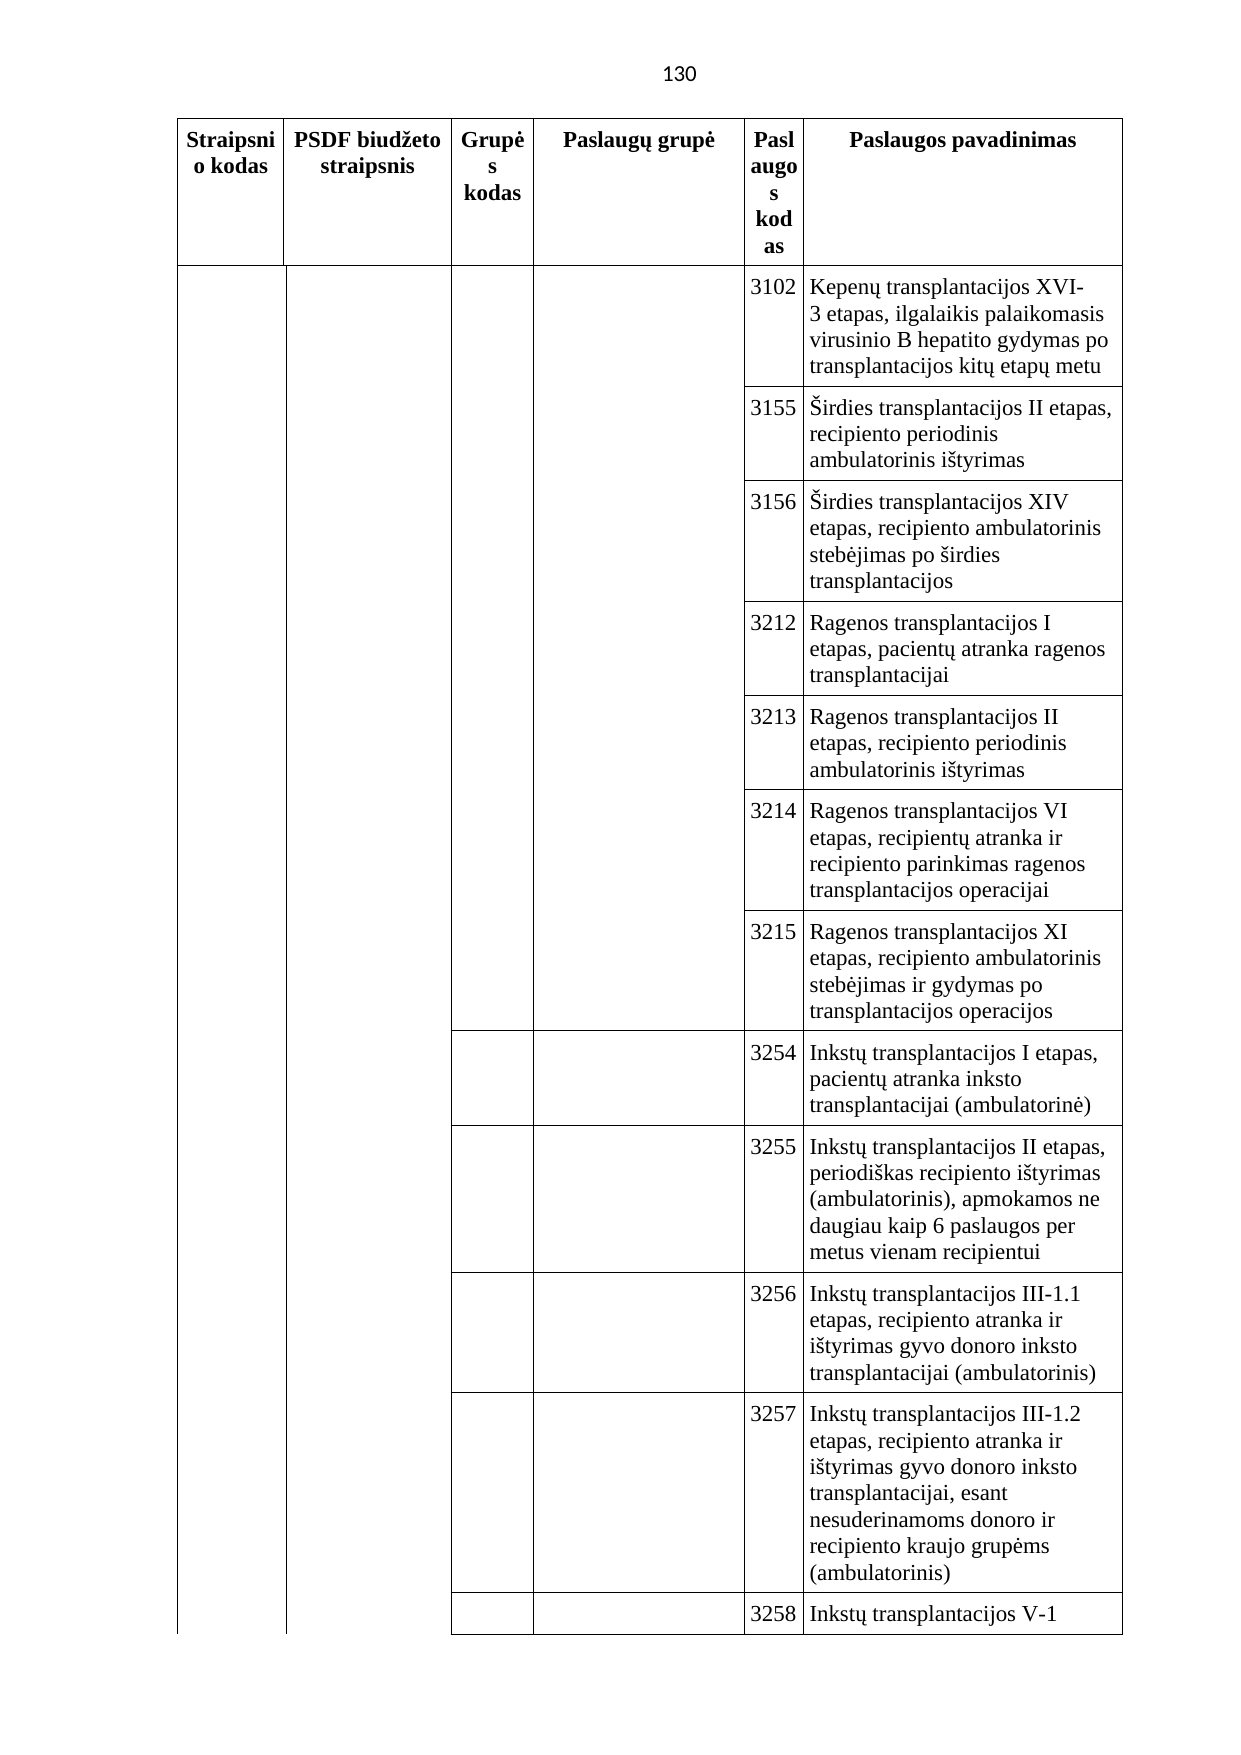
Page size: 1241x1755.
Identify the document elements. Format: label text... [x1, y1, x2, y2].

table_cell Ragenos transplantacijos II etapas, recipiento periodinis ambulatorinis ištyrimas [804, 696, 1122, 789]
table_cell 3213 [745, 696, 803, 789]
table_cell [287, 695, 451, 789]
table_cell [287, 1125, 451, 1272]
table_cell Ragenos transplantacijos I etapas, pacientų atranka ragenos transplantacijai [804, 602, 1122, 695]
table_cell Inkstų transplantacijos V-1 [804, 1593, 1122, 1633]
table_cell [178, 1272, 286, 1392]
table_cell Kepenų transplantacijos XVI-3 etapas, ilgalaikis palaikomasis virusinio B hepatito gydymas po transplantacijos kitų etapų metu [804, 266, 1122, 386]
table_cell 3257 [745, 1393, 803, 1592]
table_header Straipsnio kodas [178, 119, 283, 265]
table_cell [178, 1030, 286, 1125]
table_cell 3215 [745, 911, 803, 1030]
table_cell [287, 601, 451, 695]
table_cell [287, 1030, 451, 1125]
table_cell Širdies transplantacijos XIV etapas, recipiento ambulatorinis stebėjimas po širdies transplantacijos [804, 481, 1122, 601]
table_cell [178, 789, 286, 910]
table_cell 3156 [745, 481, 803, 601]
table_cell [287, 789, 451, 910]
table_cell [452, 1126, 533, 1272]
table_cell [452, 1031, 533, 1125]
table_cell 3214 [745, 790, 803, 910]
table_cell 3256 [745, 1273, 803, 1392]
table_cell [452, 480, 533, 1030]
table_cell [534, 1126, 744, 1272]
table_cell [534, 266, 744, 386]
table_cell [178, 910, 286, 1030]
table_header Paslaugos pavadinimas [804, 119, 1122, 265]
table_cell [287, 1592, 451, 1633]
table_cell 3212 [745, 602, 803, 695]
table_cell Inkstų transplantacijos III-1.2 etapas, recipiento atranka ir ištyrimas gyvo donoro inksto transplantacijai, esant nesuderinamoms donoro ir recipiento kraujo grupėms (ambulatorinis) [804, 1393, 1122, 1592]
table_cell 3155 [745, 387, 803, 480]
table_cell [534, 386, 744, 480]
table_cell [287, 480, 451, 601]
table_cell [534, 1393, 744, 1592]
table_cell Inkstų transplantacijos III-1.1 etapas, recipiento atranka ir ištyrimas gyvo donoro inksto transplantacijai (ambulatorinis) [804, 1273, 1122, 1392]
table_cell [178, 1125, 286, 1272]
table_cell [452, 266, 533, 386]
table_cell [178, 1592, 286, 1633]
table_header PSDF biudžeto straipsnis [284, 119, 451, 265]
table_header Paslaugos kodas [745, 119, 803, 265]
table_cell [534, 1593, 744, 1633]
table_cell [178, 480, 286, 601]
table_cell Širdies transplantacijos II etapas, recipiento periodinis ambulatorinis ištyrimas [804, 387, 1122, 480]
table_cell 3255 [745, 1126, 803, 1272]
table_cell [452, 386, 533, 480]
table_cell 3254 [745, 1031, 803, 1125]
table_cell Ragenos transplantacijos VI etapas, recipientų atranka ir recipiento parinkimas ragenos transplantacijos operacijai [804, 790, 1122, 910]
table_cell [287, 1272, 451, 1392]
table_header Paslaugų grupė [534, 119, 744, 265]
table_cell [287, 386, 451, 480]
table_cell Inkstų transplantacijos I etapas, pacientų atranka inksto transplantacijai (ambulatorinė) [804, 1031, 1122, 1125]
table_cell Inkstų transplantacijos II etapas, periodiškas recipiento ištyrimas (ambulatorinis), apmokamos ne daugiau kaip 6 paslaugos per metus vienam recipientui [804, 1126, 1122, 1272]
table_cell [287, 910, 451, 1030]
table_cell [178, 601, 286, 695]
table_cell [452, 1593, 533, 1633]
table_cell [178, 695, 286, 789]
table_cell Ragenos transplantacijos XI etapas, recipiento ambulatorinis stebėjimas ir gydymas po transplantacijos operacijos [804, 911, 1122, 1030]
table_header Grupės kodas [452, 119, 533, 265]
table_cell [452, 1393, 533, 1592]
table_cell 3258 [745, 1593, 803, 1633]
table_cell [534, 480, 744, 1030]
table_cell [178, 266, 286, 386]
table_cell [287, 266, 451, 386]
table_cell [534, 1031, 744, 1125]
table_cell [534, 1273, 744, 1392]
table_cell [287, 1392, 451, 1592]
table_cell 3102 [745, 266, 803, 386]
table_cell [178, 1392, 286, 1592]
table_cell [452, 1273, 533, 1392]
table_cell [178, 386, 286, 480]
